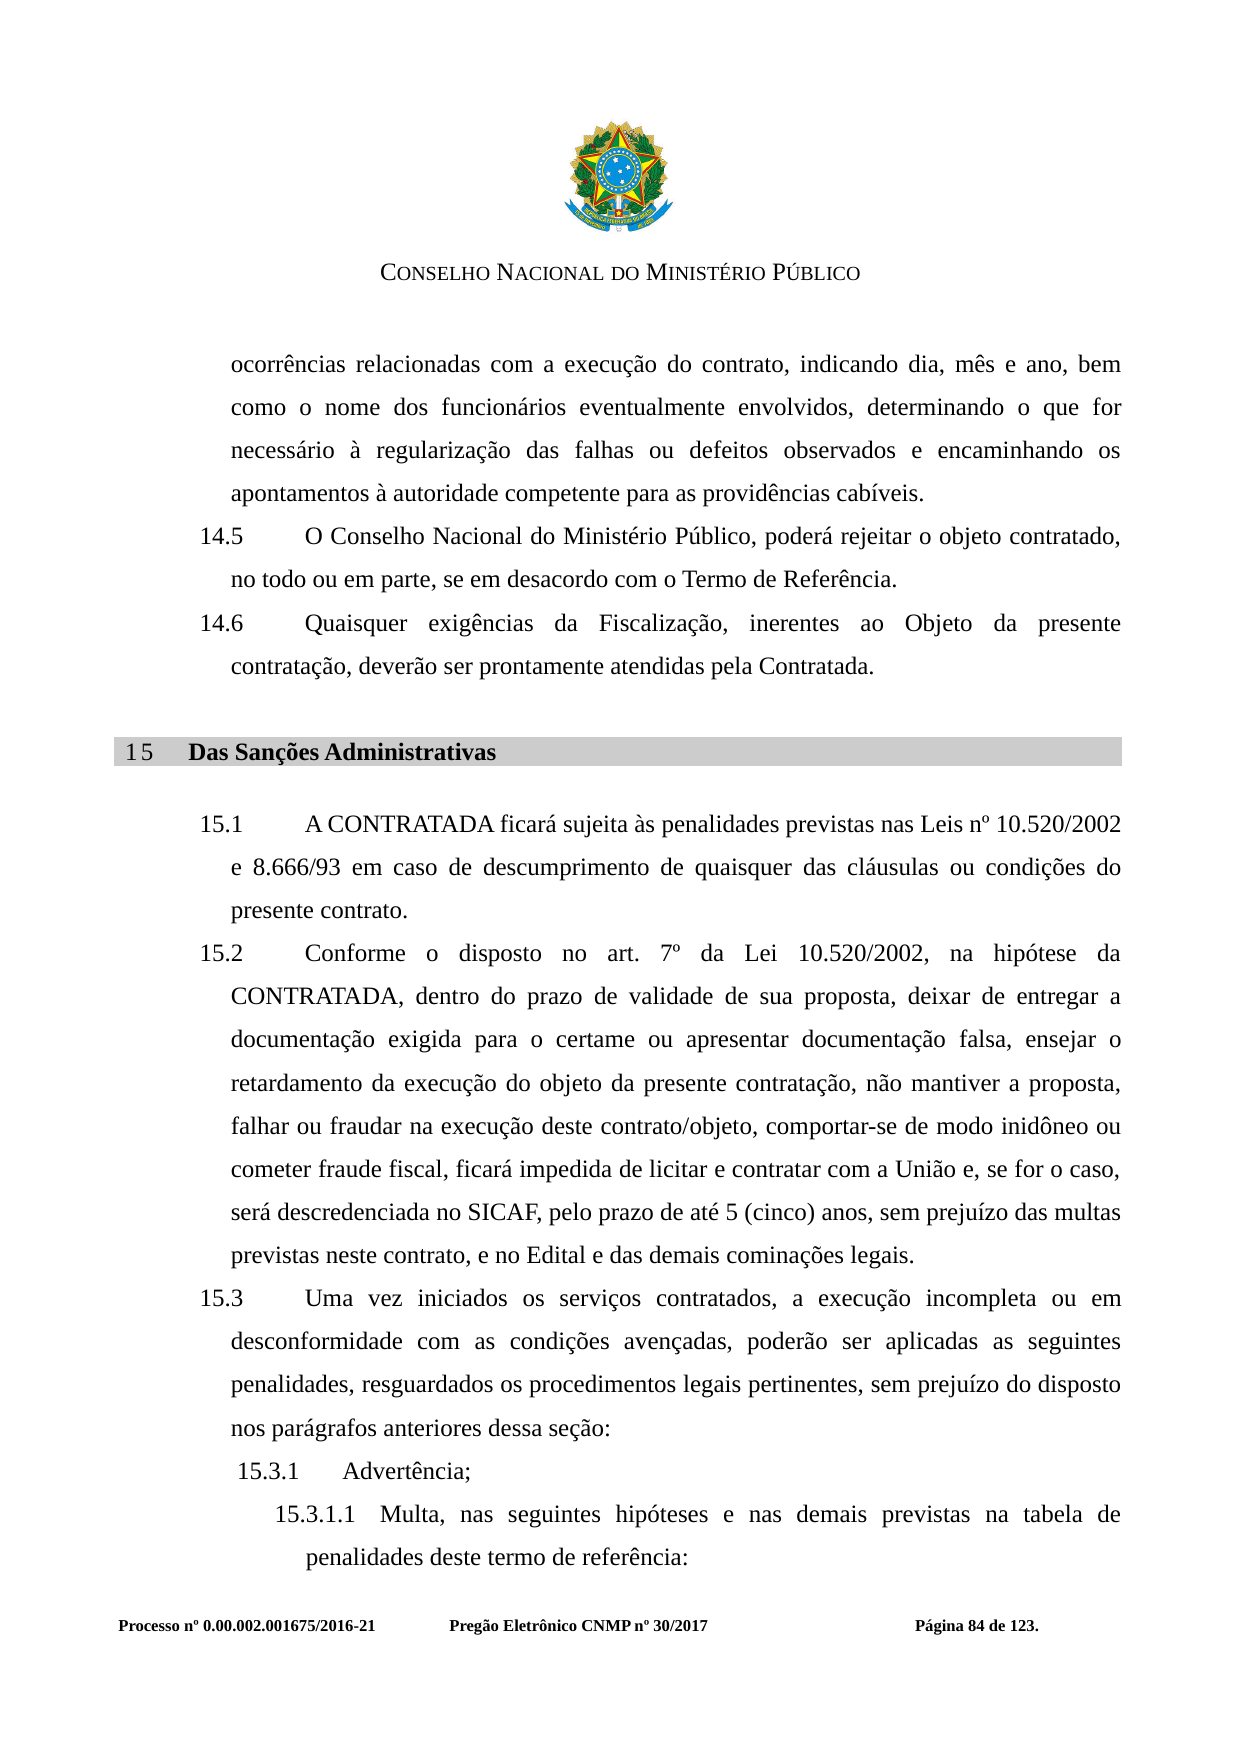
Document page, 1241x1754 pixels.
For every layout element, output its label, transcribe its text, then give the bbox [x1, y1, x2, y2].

list Das Sanções Administrativas [114, 737, 1122, 766]
list Uma vez iniciados os serviços contratados, a execução incompleta ou em desconformidade com as condições avençadas, poderão ser aplicadas as seguintes penalidades, resguardados os procedimentos legais pertinentes, sem prejuízo do disposto nos parágrafos anteriores dessa seção: [193, 1283, 1122, 1441]
list O Conselho Nacional do Ministério Público, poderá rejeitar o objeto contratado, no todo ou em parte, se em desacordo com o Termo de Referência. [193, 521, 1122, 593]
list Quaisquer exigências da Fiscalização, inerentes ao Objeto da presente contratação, deverão ser prontamente atendidas pela Contratada. [193, 608, 1122, 679]
list A CONTRATADA ficará sujeita às penalidades previstas nas Leis nº 10.520/2002 e 8.666/93 em caso de descumprimento de quaisquer das cláusulas ou condições do presente contrato. [193, 809, 1122, 924]
list ocorrências relacionadas com a execução do contrato, indicando dia, mês e ano, bem como o nome dos funcionários eventualmente envolvidos, determinando o que for necessário à regularização das falhas ou defeitos observados e encaminhando os apontamentos à autoridade competente para as providências cabíveis. [193, 349, 1122, 507]
list Multa, nas seguintes hipóteses e nas demais previstas na tabela de penalidades deste termo de referência: [268, 1499, 1122, 1571]
list Conforme o disposto no art. 7º da Lei 10.520/2002, na hipótese da CONTRATADA, dentro do prazo de validade de sua proposta, deixar de entregar a documentação exigida para o certame ou apresentar documentação falsa, ensejar o retardamento da execução do objeto da presente contratação, não mantiver a proposta, falhar ou fraudar na execução deste contrato/objeto, comportar-se de modo inidôneo ou cometer fraude fiscal, ficará impedida de licitar e contratar com a União e, se for o caso, será descredenciada no SICAF, pelo prazo de até 5 (cinco) anos, sem prejuízo das multas previstas neste contrato, e no Edital e das demais cominações legais. [193, 938, 1122, 1269]
list Advertência; [231, 1456, 1122, 1484]
